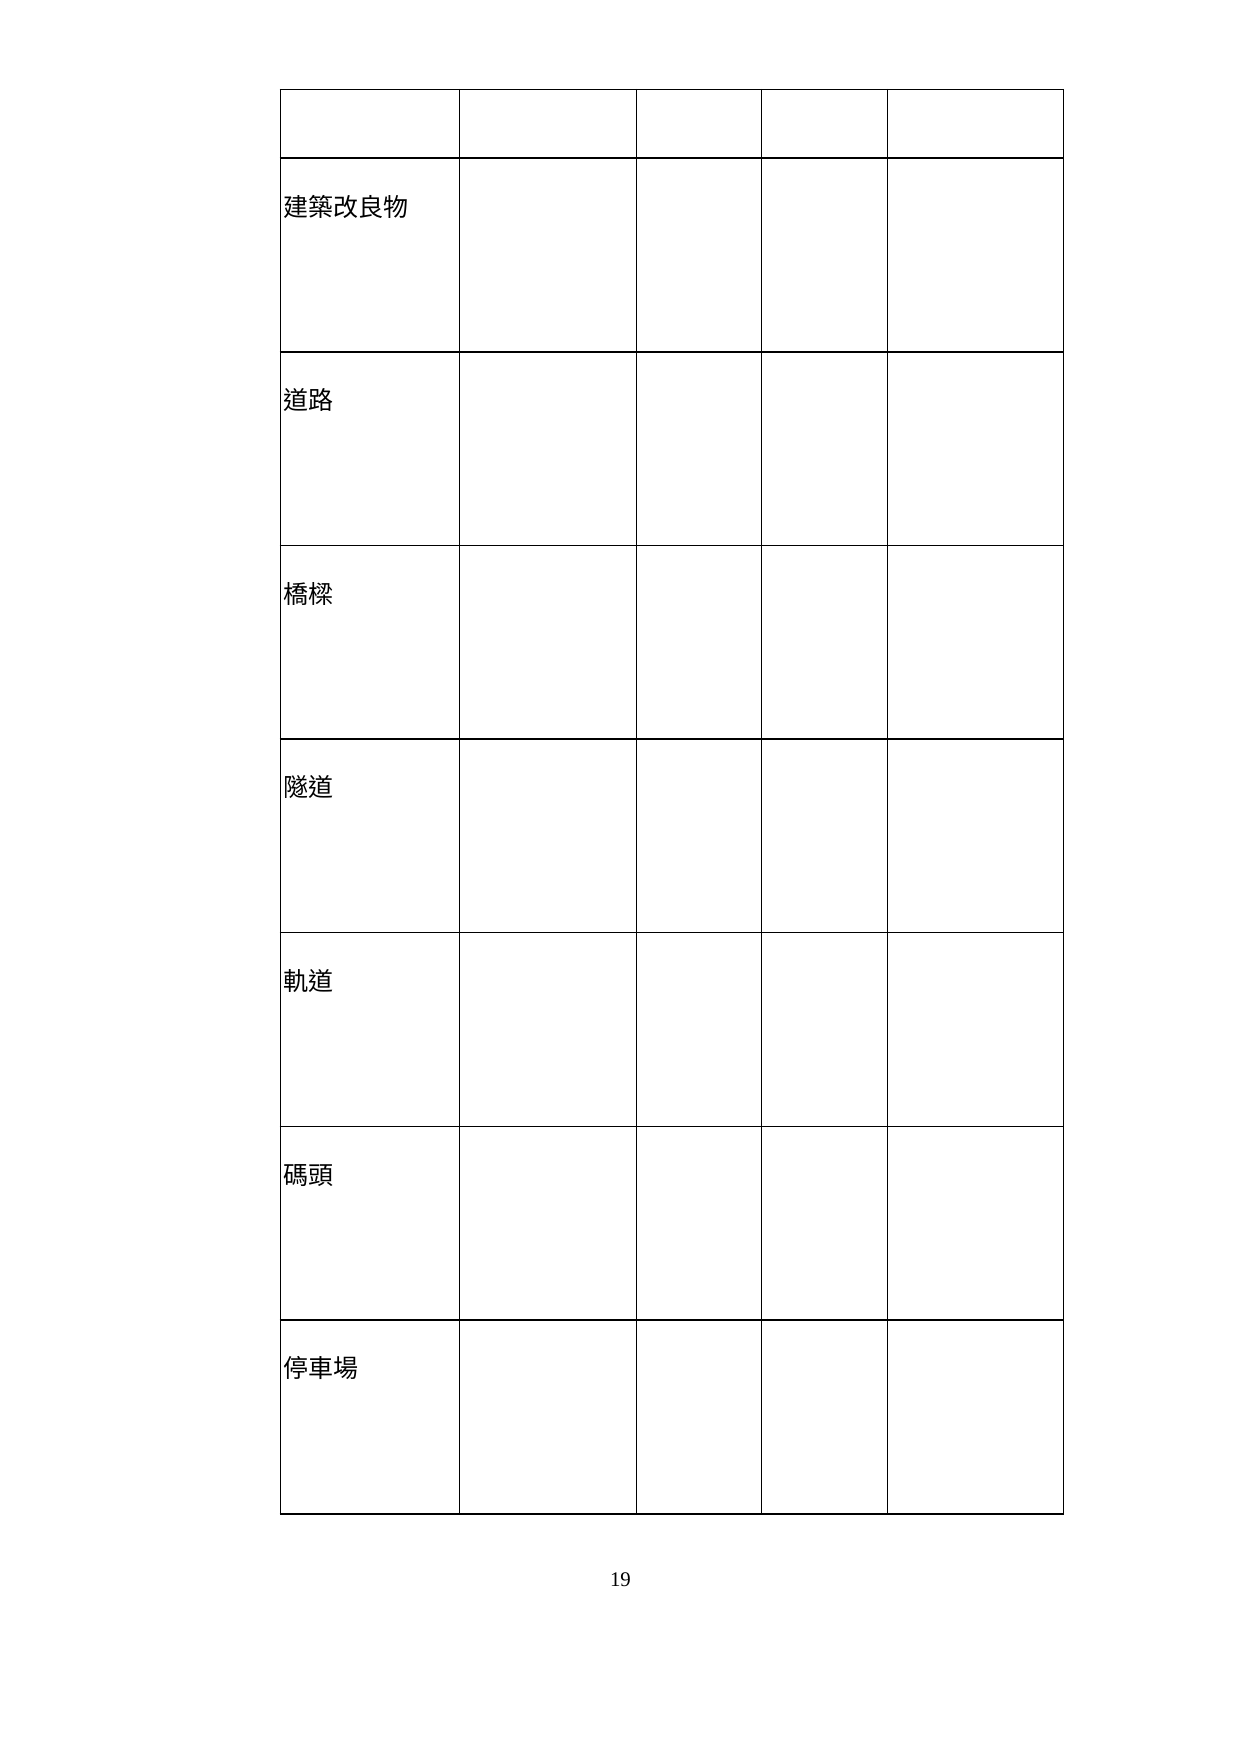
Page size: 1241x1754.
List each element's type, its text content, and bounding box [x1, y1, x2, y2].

table_cell 軌道 [281, 933, 459, 1126]
table_cell [460, 159, 636, 351]
table_cell [762, 933, 887, 1126]
table_cell [637, 90, 761, 157]
table_cell 隧道 [281, 740, 459, 932]
table_cell [460, 353, 636, 544]
table_cell [888, 740, 1063, 932]
table_cell 停車場 [281, 1321, 459, 1513]
table_cell 建築改良物 [281, 159, 459, 351]
table_cell [762, 546, 887, 738]
table_cell [460, 740, 636, 932]
table_cell [888, 1127, 1063, 1319]
table_cell [762, 740, 887, 932]
table_cell [762, 353, 887, 544]
table_cell [637, 740, 761, 932]
table_cell [888, 1321, 1063, 1513]
table_cell [888, 90, 1063, 157]
table_cell [637, 159, 761, 351]
table_cell [762, 159, 887, 351]
table_cell 道路 [281, 353, 459, 544]
table_cell [888, 159, 1063, 351]
table_cell [888, 546, 1063, 738]
table_cell [460, 546, 636, 738]
table_cell [762, 1321, 887, 1513]
table_cell [637, 1321, 761, 1513]
table_cell [460, 90, 636, 157]
table_cell [460, 933, 636, 1126]
table_cell [762, 90, 887, 157]
table_cell 橋樑 [281, 546, 459, 738]
table_cell [460, 1321, 636, 1513]
table_cell 碼頭 [281, 1127, 459, 1319]
table_cell [762, 1127, 887, 1319]
table_cell [637, 353, 761, 544]
table_cell [888, 933, 1063, 1126]
table_cell [637, 1127, 761, 1319]
table_cell [460, 1127, 636, 1319]
table_cell [637, 546, 761, 738]
table_cell [637, 933, 761, 1126]
table_cell [281, 90, 459, 157]
table_cell [888, 353, 1063, 544]
